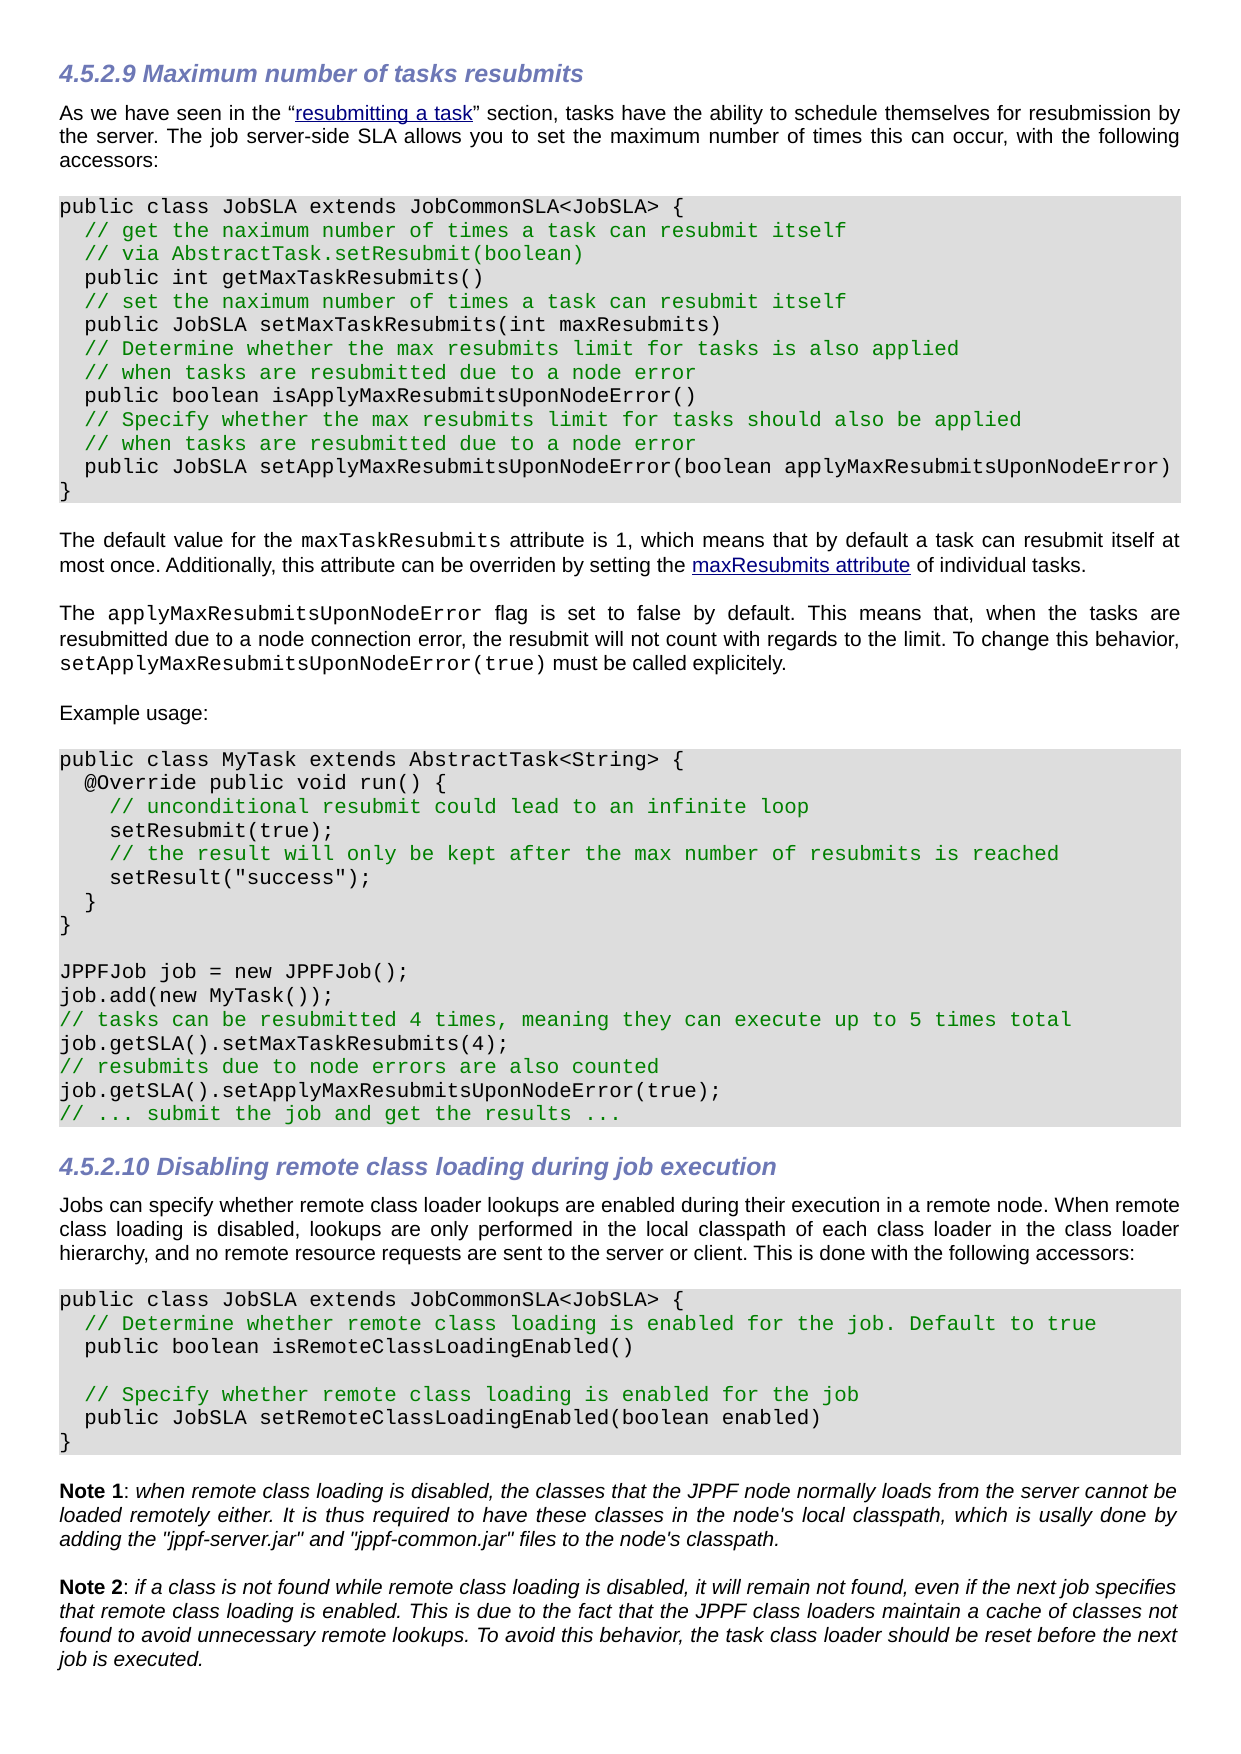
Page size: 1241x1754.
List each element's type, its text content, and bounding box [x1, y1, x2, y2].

subtitle Maximum number of tasks resubmits [59, 59, 1181, 88]
text } [59, 914, 1181, 938]
text job.getSLA().setApplyMaxResubmitsUponNodeError(true); [59, 1080, 1181, 1103]
text public JobSLA setRemoteClassLoadingEnabled(boolean enabled) [59, 1407, 1181, 1431]
text public JobSLA setApplyMaxResubmitsUponNodeError(boolean applyMaxResubmitsUponNodeError) [59, 456, 1181, 480]
text // tasks can be resubmitted 4 times, meaning they can execute up to 5 times total [59, 1009, 1181, 1032]
text public boolean isRemoteClassLoadingEnabled() [59, 1336, 1181, 1360]
text JPPFJob job = new JPPFJob(); [59, 962, 1181, 985]
text } [59, 891, 1181, 914]
text job.getSLA().setMaxTaskResubmits(4); [59, 1032, 1181, 1056]
text Note 1: when remote class loading is disabled, the classes that the JPPF node normally loads from the server cannot be loaded remotely either. It is thus required to have these classes in the node's local classpath, which is usally done by adding the "jppf-server.jar" and "jppf-common.jar" files to the node's classpath. [59, 1479, 1181, 1551]
text } [59, 1431, 1181, 1455]
text // unconditional resubmit could lead to an infinite loop [59, 796, 1181, 820]
text // Determine whether remote class loading is enabled for the job. Default to true [59, 1313, 1181, 1336]
text // get the naximum number of times a task can resubmit itself [59, 220, 1181, 243]
text Jobs can specify whether remote class loader lookups are enabled during their execution in a remote node. When remote class loading is disabled, lookups are only performed in the local classpath of each class loader in the class loader hierarchy, and no remote resource requests are sent to the server or client. This is done with the following accessors: [59, 1193, 1181, 1265]
text // Determine whether the max resubmits limit for tasks is also applied [59, 338, 1181, 362]
text public int getMaxTaskResubmits() [59, 267, 1181, 291]
text job.add(new MyTask()); [59, 985, 1181, 1009]
text // when tasks are resubmitted due to a node error [59, 362, 1181, 385]
text As we have seen in the “resubmitting a task” section, tasks have the ability to schedule themselves for resubmission by the server. The job server-side SLA allows you to set the maximum number of times this can occur, with the following accessors: [59, 100, 1181, 172]
text public boolean isApplyMaxResubmitsUponNodeError() [59, 385, 1181, 409]
text // ... submit the job and get the results ... [59, 1103, 1181, 1127]
text The applyMaxResubmitsUponNodeError flag is set to false by default. This means that, when the tasks are resubmitted due to a node connection error, the resubmit will not count with regards to the limit. To change this behavior, setApplyMaxResubmitsUponNodeError(true) must be called explicitely. [59, 601, 1181, 677]
text // resubmits due to node errors are also counted [59, 1056, 1181, 1080]
text public class MyTask extends AbstractTask<String> { [59, 749, 1181, 772]
text public class JobSLA extends JobCommonSLA<JobSLA> { [59, 1289, 1181, 1313]
text setResubmit(true); [59, 820, 1181, 843]
subtitle Disabling remote class loading during job execution [59, 1152, 1181, 1181]
text // Specify whether the max resubmits limit for tasks should also be applied [59, 409, 1181, 433]
text @Override public void run() { [59, 772, 1181, 796]
text setResult("success"); [59, 867, 1181, 891]
text // when tasks are resubmitted due to a node error [59, 433, 1181, 456]
text // set the naximum number of times a task can resubmit itself [59, 291, 1181, 314]
text public JobSLA setMaxTaskResubmits(int maxResubmits) [59, 314, 1181, 338]
text The default value for the maxTaskResubmits attribute is 1, which means that by default a task can resubmit itself at most once. Additionally, this attribute can be overriden by setting the maxResubmits attribute of individual tasks. [59, 527, 1181, 577]
text Example usage: [59, 701, 1181, 725]
text // Specify whether remote class loading is enabled for the job [59, 1384, 1181, 1407]
text // the result will only be kept after the max number of resubmits is reached [59, 843, 1181, 867]
text // via AbstractTask.setResubmit(boolean) [59, 243, 1181, 267]
text public class JobSLA extends JobCommonSLA<JobSLA> { [59, 196, 1181, 220]
text } [59, 480, 1181, 503]
text Note 2: if a class is not found while remote class loading is disabled, it will remain not found, even if the next job specifies that remote class loading is enabled. This is due to the fact that the JPPF class loaders maintain a cache of classes not found to avoid unnecessary remote lookups. To avoid this behavior, the task class loader should be reset before the next job is executed. [59, 1574, 1181, 1670]
